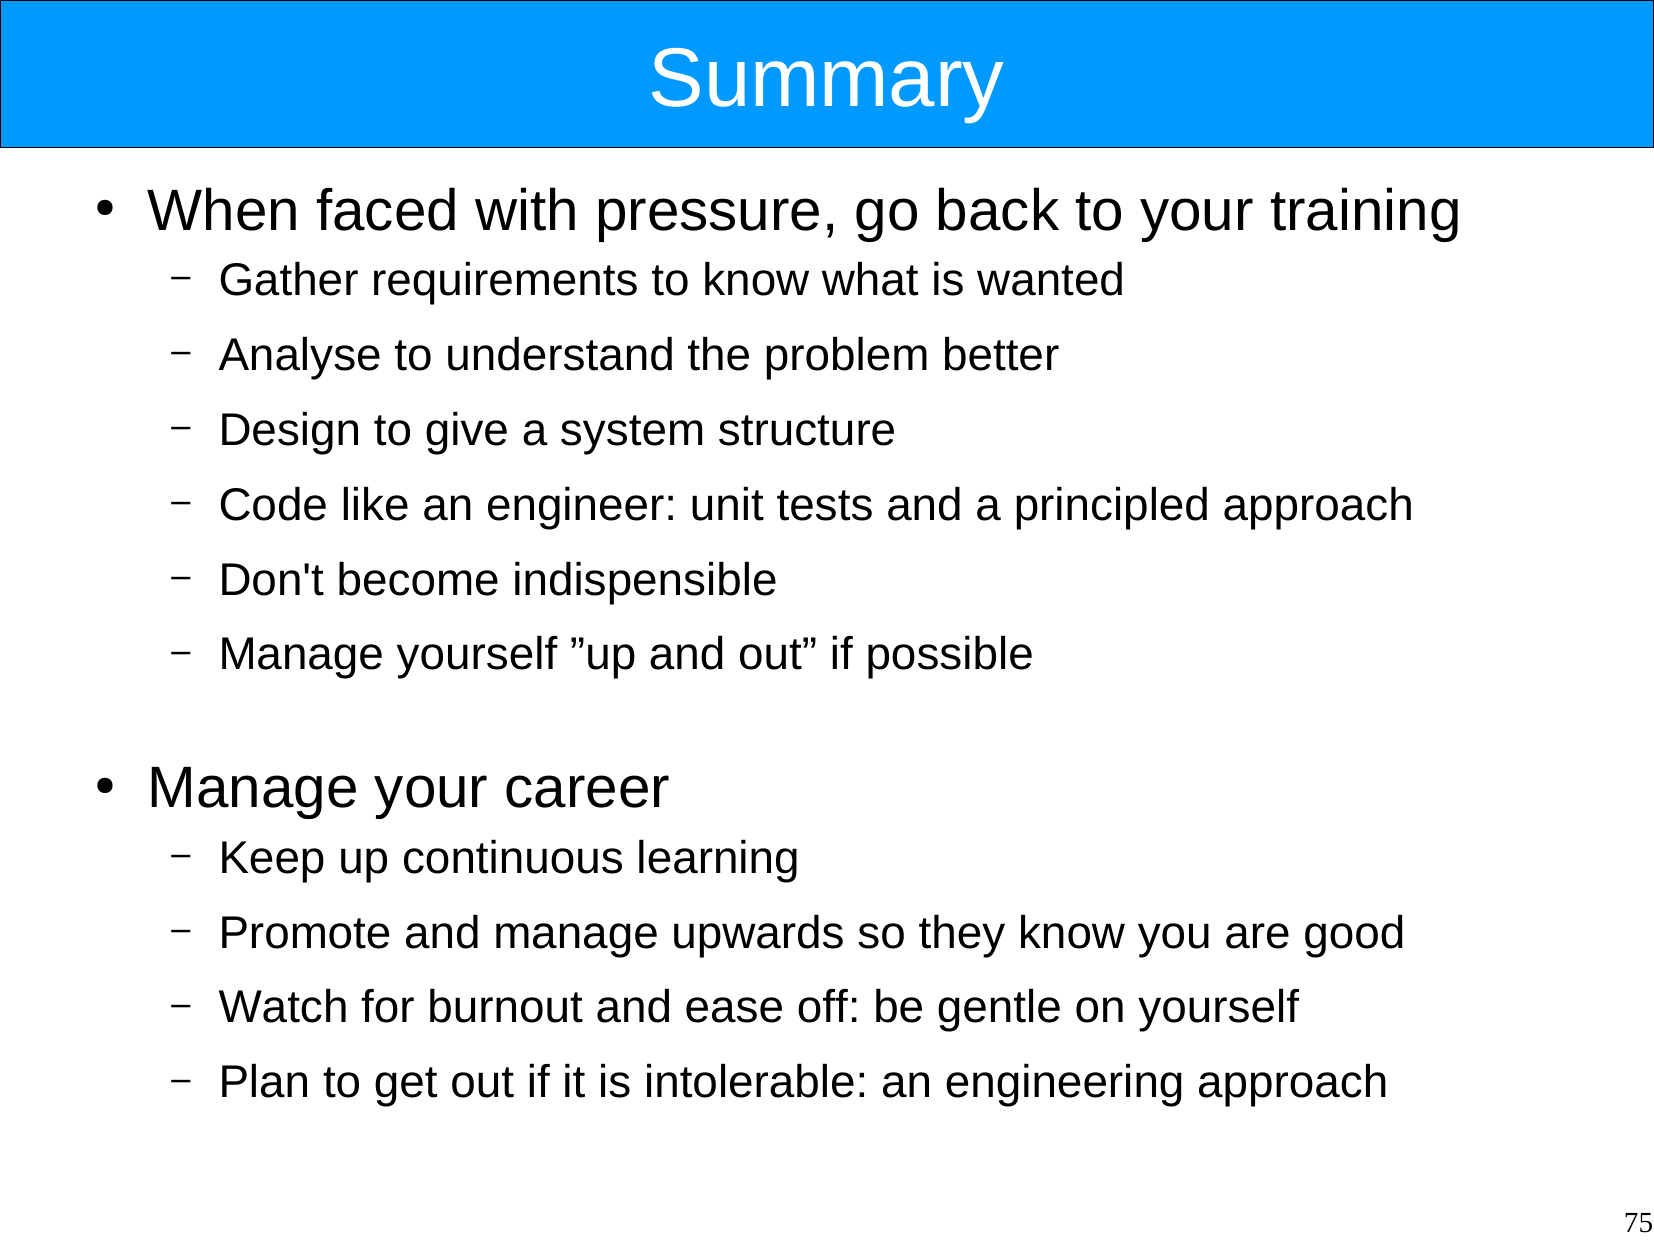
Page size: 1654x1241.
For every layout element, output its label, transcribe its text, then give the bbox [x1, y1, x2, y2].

title Summary [82, 21, 1571, 135]
list When faced with pressure, go back to your training Gather requirements to know what is wanted Analyse to understand the problem better Design to give a system structure Code like an engineer: unit tests and a principled approach Don't become indispensible Manage yourself ”up and out” if possible Manage your career Keep up continuous learning Promote and manage upwards so they know you are good Watch for burnout and ease off: be gentle on yourself Plan to get out if it is intolerable: an engineering approach [76, 177, 1565, 1196]
